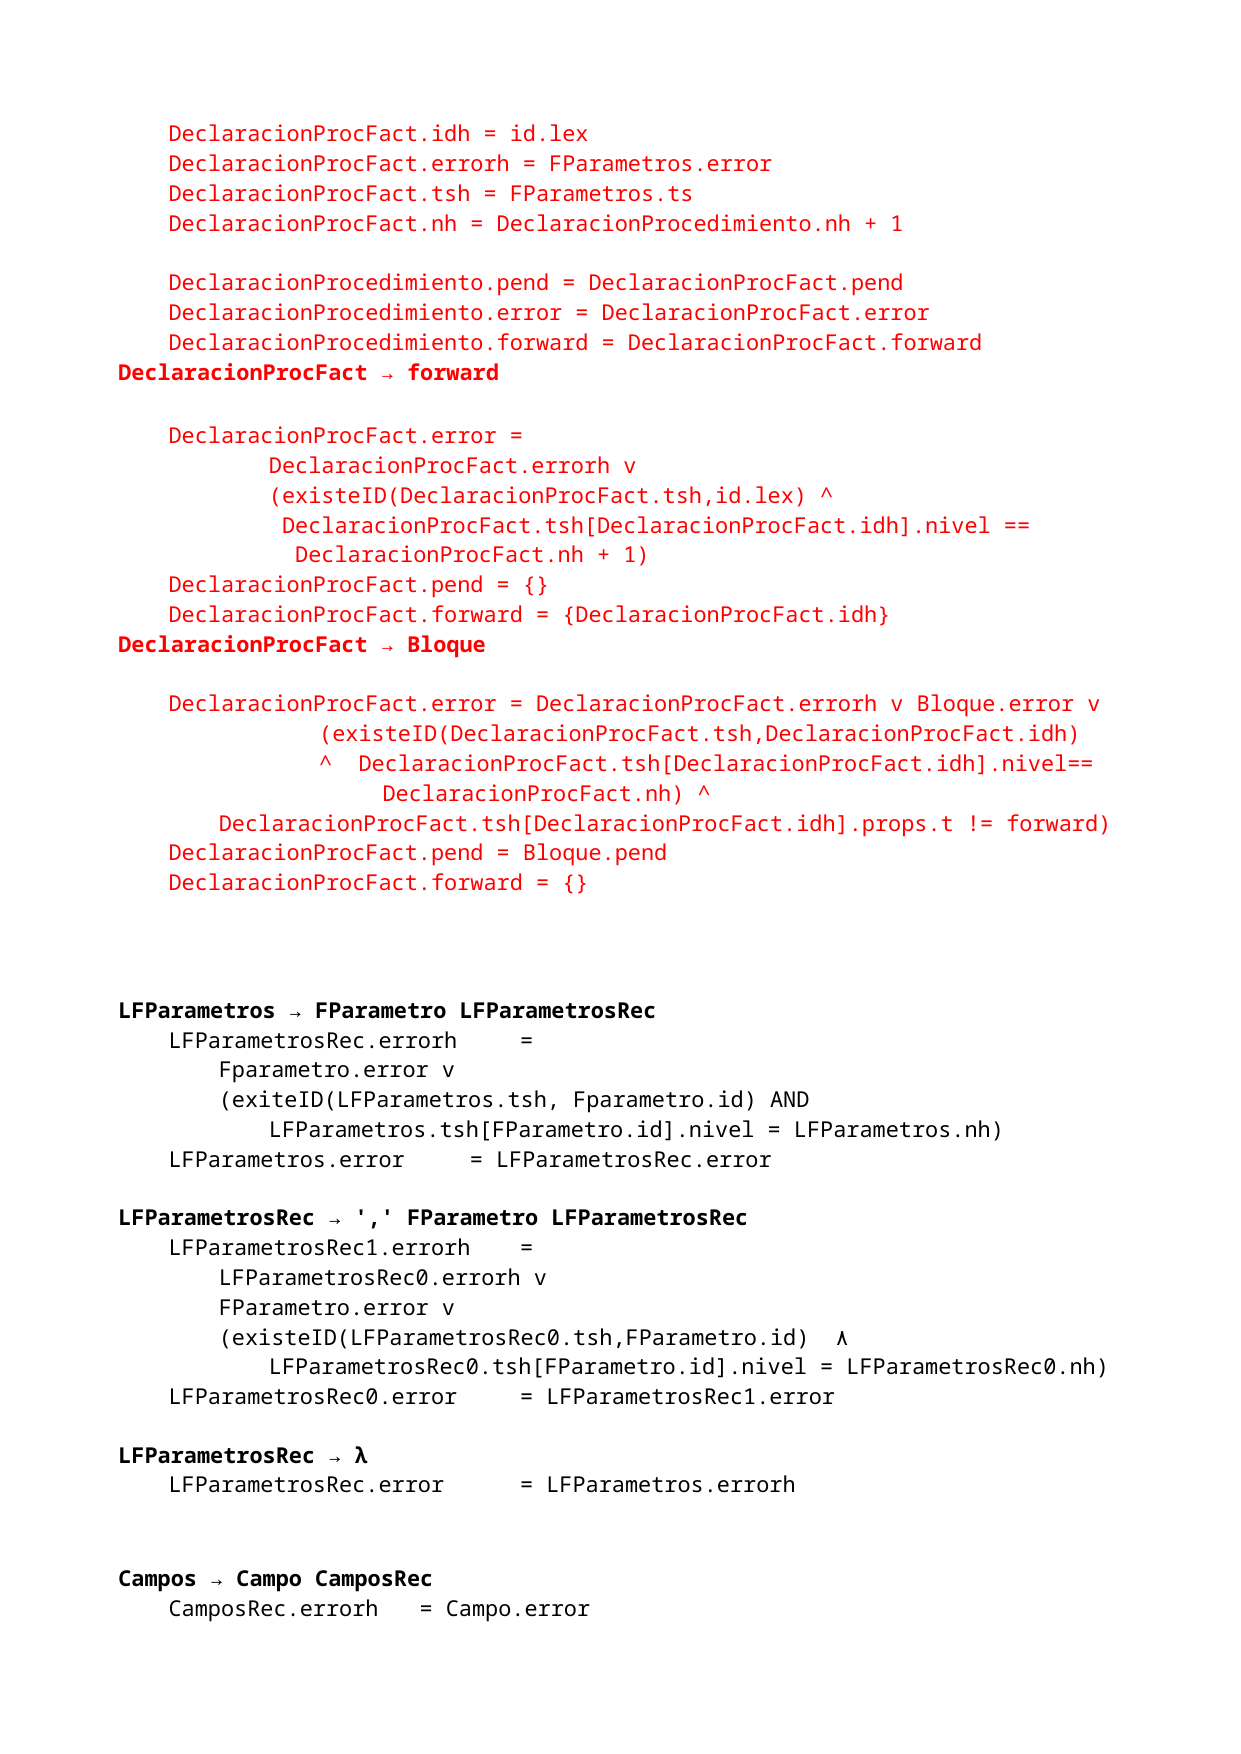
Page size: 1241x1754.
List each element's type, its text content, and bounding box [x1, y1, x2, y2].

text LFParametrosRec.error = LFParametros.errorh [118, 1469, 1122, 1499]
text DeclaracionProcFact.tsh = FParametros.ts [118, 178, 1122, 207]
text DeclaracionProcFact.nh = DeclaracionProcedimiento.nh + 1 [118, 207, 1122, 237]
text DeclaracionProcFact.tsh[DeclaracionProcFact.idh].props.t != forward) [118, 808, 1122, 837]
text DeclaracionProcedimiento.forward = DeclaracionProcFact.forward [118, 327, 1122, 356]
text CamposRec.errorh = Campo.error [118, 1593, 1122, 1623]
text (existeID(DeclaracionProcFact.tsh,id.lex) ^ [118, 480, 1122, 510]
text (existeID(DeclaracionProcFact.tsh,DeclaracionProcFact.idh) ^ DeclaracionProcFact.tsh[DeclaracionProcFact.idh].nivel== [118, 718, 1122, 778]
text LFParametrosRec0.errorh v [118, 1262, 1122, 1292]
text LFParametros.error = LFParametrosRec.error [118, 1144, 1122, 1174]
text Campos → Campo CamposRec [118, 1563, 1122, 1593]
text DeclaracionProcedimiento.error = DeclaracionProcFact.error [118, 297, 1122, 327]
text DeclaracionProcFact.nh) ^ [118, 778, 1122, 808]
text LFParametrosRec1.errorh = [118, 1232, 1122, 1262]
text DeclaracionProcFact.error = [118, 420, 1122, 450]
text LFParametros.tsh[FParametro.id].nivel = LFParametros.nh) [118, 1114, 1122, 1144]
text Fparametro.error v [118, 1054, 1122, 1084]
text DeclaracionProcFact.nh + 1) [118, 539, 1122, 569]
text FParametro.error v (existeID(LFParametrosRec0.tsh,FParametro.id) ٨ LFParametrosRec0.tsh[FParametro.id].nivel = LFParametrosRec0.nh) [118, 1292, 1122, 1381]
text LFParametrosRec → ',' FParametro LFParametrosRec [118, 1202, 1122, 1232]
text DeclaracionProcFact.pend = Bloque.pend [118, 837, 1122, 867]
text DeclaracionProcFact → Bloque [118, 629, 1122, 659]
text DeclaracionProcedimiento.pend = DeclaracionProcFact.pend [118, 267, 1122, 297]
text LFParametrosRec → λ [118, 1440, 1122, 1469]
text DeclaracionProcFact.tsh[DeclaracionProcFact.idh].nivel == [118, 510, 1122, 539]
text (exiteID(LFParametros.tsh, Fparametro.id) AND [118, 1084, 1122, 1114]
text LFParametrosRec.errorh = [118, 1025, 1122, 1054]
text DeclaracionProcFact.errorh v [118, 450, 1122, 480]
text LFParametrosRec0.error = LFParametrosRec1.error [118, 1381, 1122, 1411]
text DeclaracionProcFact.errorh = FParametros.error [118, 148, 1122, 178]
text DeclaracionProcFact.pend = {} [118, 569, 1122, 599]
text DeclaracionProcFact.error = DeclaracionProcFact.errorh v Bloque.error v [118, 688, 1122, 718]
text DeclaracionProcFact.forward = {} [118, 867, 1122, 897]
text DeclaracionProcFact.idh = id.lex [118, 118, 1122, 148]
text DeclaracionProcFact → forward [118, 356, 1122, 386]
text LFParametros → FParametro LFParametrosRec [118, 995, 1122, 1025]
text DeclaracionProcFact.forward = {DeclaracionProcFact.idh} [118, 599, 1122, 629]
